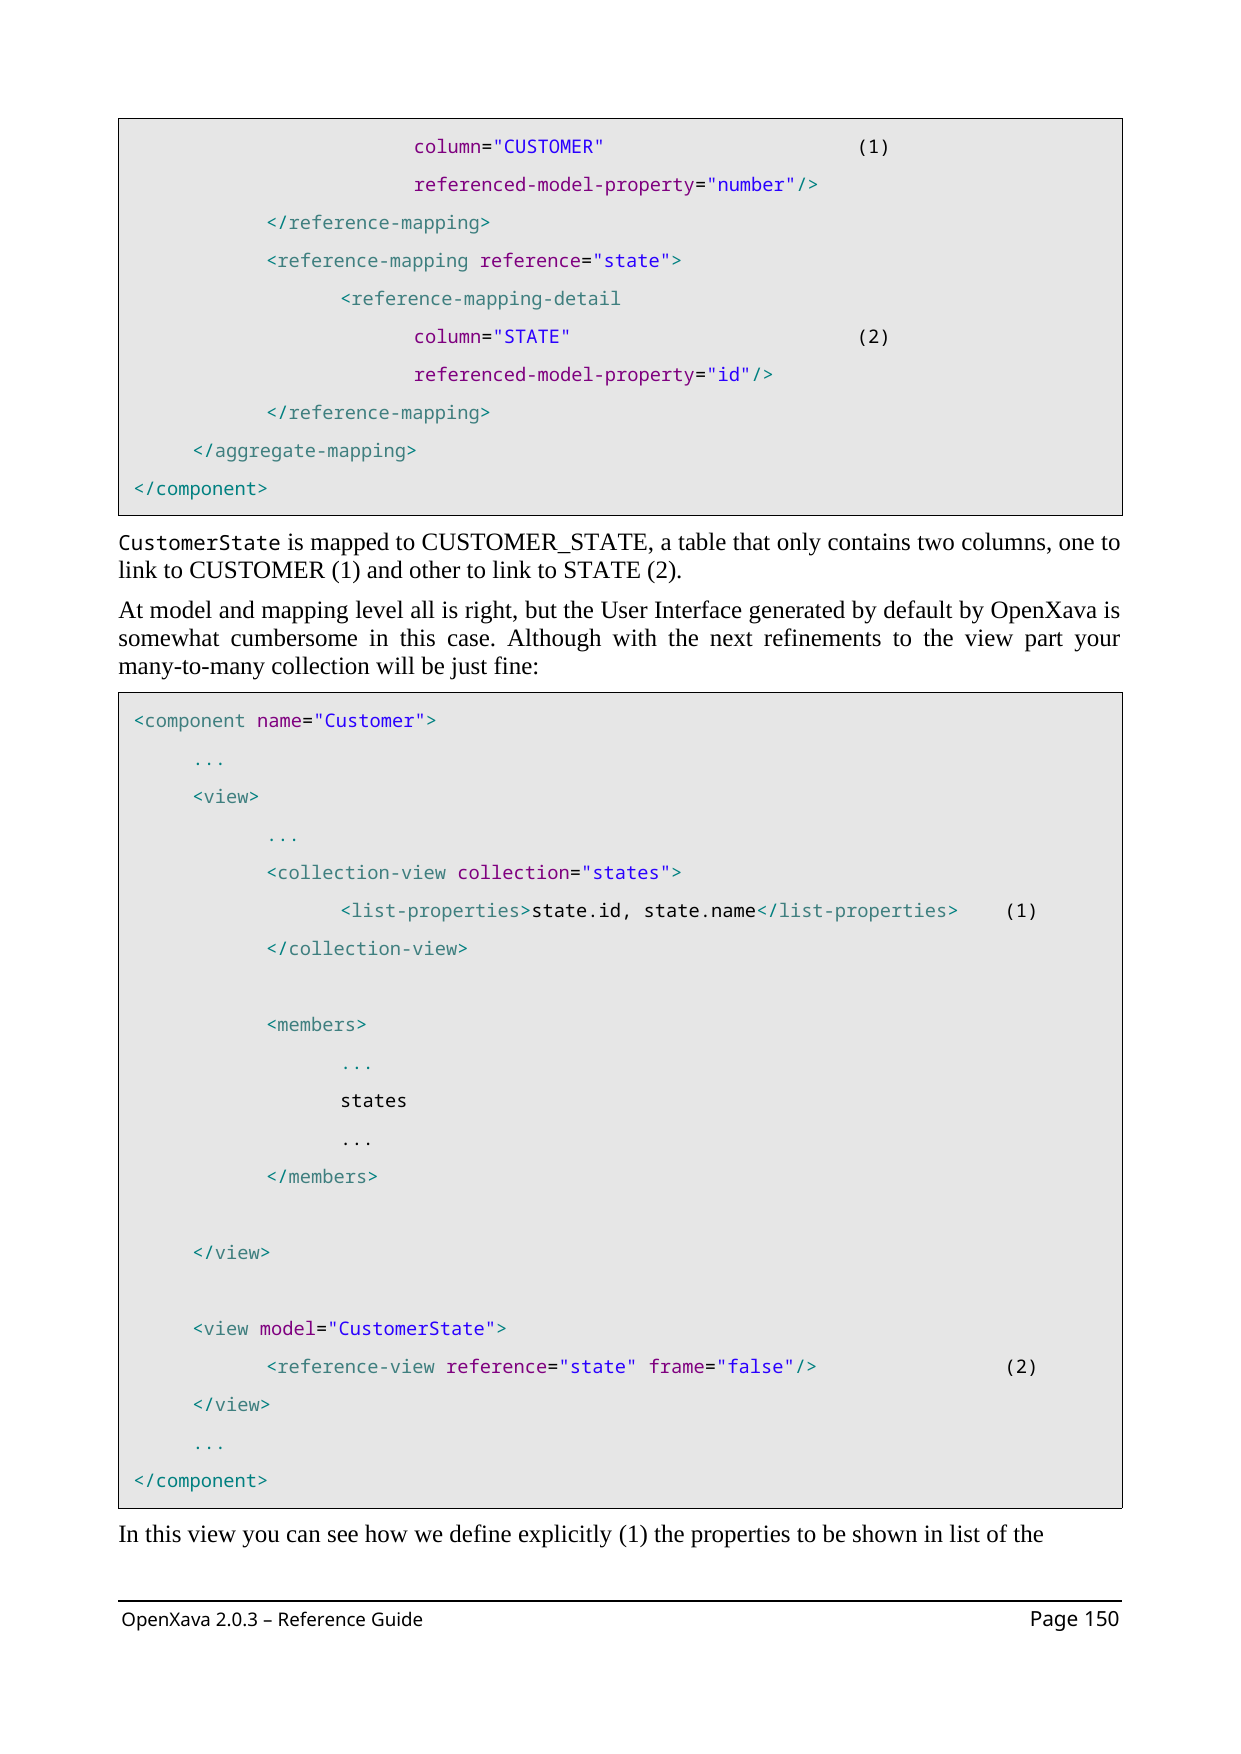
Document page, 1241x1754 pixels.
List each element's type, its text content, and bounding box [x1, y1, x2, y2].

text At model and mapping level all is right, but the User Interface generated by default by OpenXava is somewhat cumbersome in this case. Although with the next refinements to the view part your many-to-many collection will be just fine: [118, 597, 1122, 680]
text <collection-view collection="states"> [119, 844, 1122, 882]
text column="CUSTOMER" (1) [119, 119, 1122, 156]
text ... [119, 806, 1122, 844]
text ... [119, 1414, 1122, 1453]
text ... [119, 730, 1122, 768]
text referenced-model-property="number"/> [119, 156, 1122, 194]
text <reference-view reference="state" frame="false"/> (2) [119, 1338, 1122, 1377]
text <view model="CustomerState"> [119, 1301, 1122, 1338]
text <component name="Customer"> [119, 693, 1122, 730]
text </members> [119, 1148, 1122, 1186]
text <reference-mapping reference="state"> [119, 232, 1122, 270]
text </reference-mapping> [119, 194, 1122, 232]
text </component> [119, 1453, 1122, 1508]
text <reference-mapping-detail [119, 270, 1122, 308]
text </collection-view> [119, 920, 1122, 958]
text ... [119, 1034, 1122, 1072]
text CustomerState is mapped to CUSTOMER_STATE, a table that only contains two columns, one to link to CUSTOMER (1) and other to link to STATE (2). [118, 528, 1122, 584]
text </component> [119, 460, 1122, 515]
text column="STATE" (2) [119, 308, 1122, 346]
text </view> [119, 1377, 1122, 1414]
text states [119, 1072, 1122, 1110]
text </view> [119, 1224, 1122, 1262]
text In this view you can see how we define explicitly (1) the properties to be shown in list of the [118, 1520, 1122, 1548]
text ... [119, 1110, 1122, 1148]
text <members> [119, 996, 1122, 1034]
text </reference-mapping> [119, 384, 1122, 422]
text <view> [119, 768, 1122, 806]
text </aggregate-mapping> [119, 422, 1122, 460]
text <list-properties>state.id, state.name</list-properties> (1) [119, 882, 1122, 920]
text referenced-model-property="id"/> [119, 346, 1122, 384]
